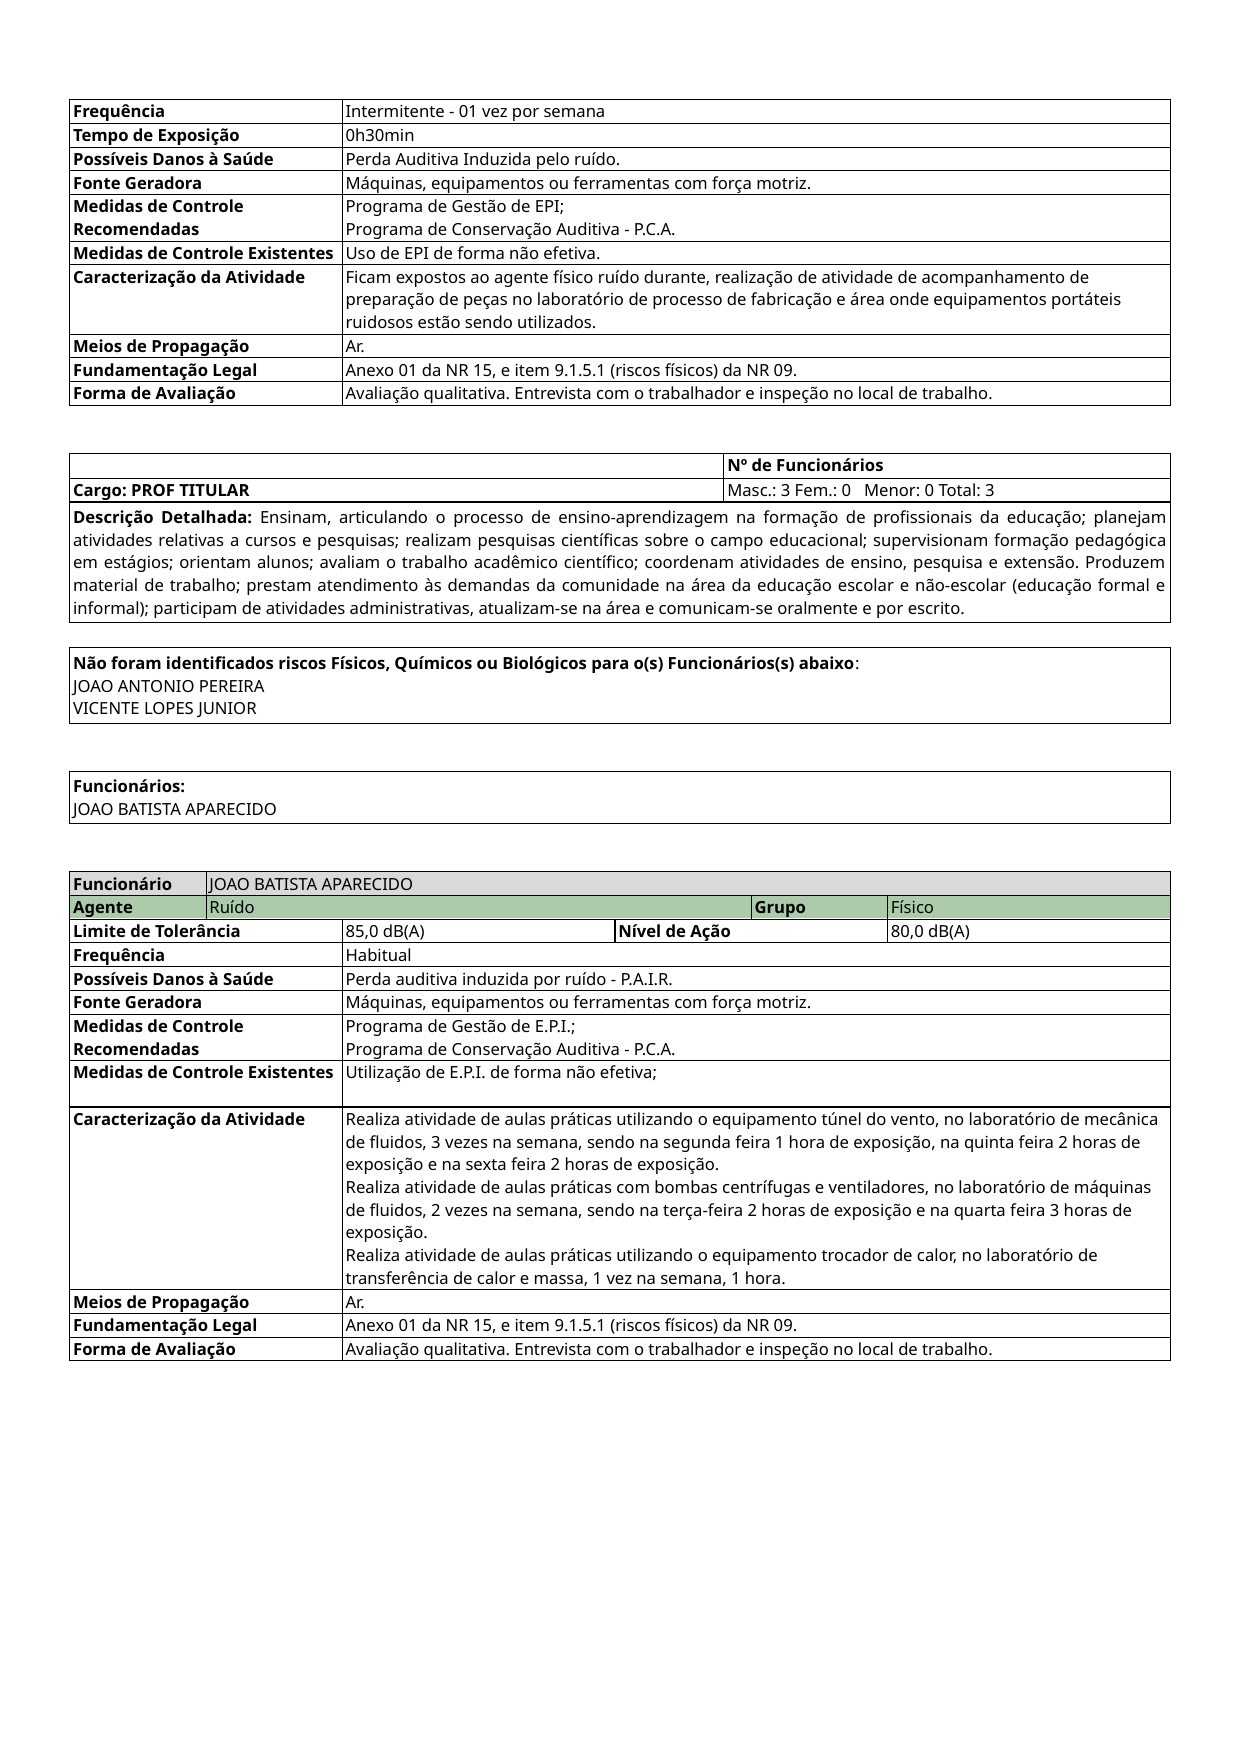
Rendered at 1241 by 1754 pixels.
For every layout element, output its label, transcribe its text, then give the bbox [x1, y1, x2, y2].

table_cell Cargo: PROF TITULAR [70, 479, 723, 501]
table_cell Nível de Ação [616, 920, 887, 942]
table_header JOAO BATISTA APARECIDO [207, 872, 1170, 895]
table_cell Perda auditiva induzida por ruído - P.A.I.R. [343, 967, 1170, 990]
table_cell Possíveis Danos à Saúde [70, 148, 342, 170]
table_cell Descrição Detalhada: Ensinam, articulando o processo de ensino-aprendizagem na formação de profissionais da educação; planejam atividades relativas a cursos e pesquisas; realizam pesquisas científicas sobre o campo educacional; supervisionam formação pedagógica em estágios; orientam alunos; avaliam o trabalho acadêmico científico; coordenam atividades de ensino, pesquisa e extensão. Produzem material de trabalho; prestam atendimento às demandas da comunidade na área da educação escolar e não-escolar (educação formal e informal); participam de atividades administrativas, atualizam-se na área e comunicam-se oralmente e por escrito. [70, 503, 1170, 622]
table_cell Grupo [752, 896, 887, 918]
table_cell Avaliação qualitativa. Entrevista com o trabalhador e inspeção no local de trabalho. [343, 1338, 1170, 1360]
table_cell Masc.: 3 Fem.: 0 Menor: 0 Total: 3 [724, 479, 1170, 501]
table_cell Frequência [70, 100, 342, 123]
table_cell Ar. [343, 1290, 1170, 1313]
table_cell Caracterização da Atividade [70, 265, 342, 333]
table_header Nº de Funcionários [724, 454, 1170, 478]
table_cell Ruído [207, 896, 751, 918]
table_cell Meios de Propagação [70, 1290, 342, 1313]
table_cell Limite de Tolerância [70, 920, 342, 942]
table_cell 85,0 dB(A) [343, 920, 614, 942]
table_cell Habitual [343, 943, 1170, 966]
table_header [70, 454, 723, 478]
table_cell Utilização de E.P.I. de forma não efetiva; [343, 1061, 1170, 1106]
table_cell Máquinas, equipamentos ou ferramentas com força motriz. [343, 991, 1170, 1013]
table_cell Anexo 01 da NR 15, e item 9.1.5.1 (riscos físicos) da NR 09. [343, 1314, 1170, 1337]
table_cell Programa de Gestão de EPI; Programa de Conservação Auditiva - P.C.A. [343, 195, 1170, 241]
table_cell Perda Auditiva Induzida pelo ruído. [343, 148, 1170, 170]
table_header Funcionário [70, 872, 206, 895]
table_cell Fundamentação Legal [70, 358, 342, 381]
table_cell Realiza atividade de aulas práticas utilizando o equipamento túnel do vento, no laboratório de mecânica de fluidos, 3 vezes na semana, sendo na segunda feira 1 hora de exposição, na quinta feira 2 horas de exposição e na sexta feira 2 horas de exposição. Realiza atividade de aulas práticas com bombas centrífugas e ventiladores, no laboratório de máquinas de fluidos, 2 vezes na semana, sendo na terça-feira 2 horas de exposição e na quarta feira 3 horas de exposição. Realiza atividade de aulas práticas utilizando o equipamento trocador de calor, no laboratório de transferência de calor e massa, 1 vez na semana, 1 hora. [343, 1108, 1170, 1289]
table_cell Uso de EPI de forma não efetiva. [343, 242, 1170, 264]
table_cell Medidas de Controle Existentes [70, 1061, 342, 1106]
table_cell Meios de Propagação [70, 335, 342, 357]
table_cell Intermitente - 01 vez por semana [343, 100, 1170, 123]
table_cell 80,0 dB(A) [888, 920, 1170, 942]
table_cell Forma de Avaliação [70, 382, 342, 405]
table_cell Avaliação qualitativa. Entrevista com o trabalhador e inspeção no local de trabalho. [343, 382, 1170, 405]
table_header Funcionários: JOAO BATISTA APARECIDO [70, 772, 1170, 823]
table_cell Fonte Geradora [70, 991, 342, 1013]
table_cell Forma de Avaliação [70, 1338, 342, 1360]
table_cell Fundamentação Legal [70, 1314, 342, 1337]
table_cell Medidas de Controle Recomendadas [70, 1015, 342, 1060]
table_cell Físico [888, 896, 1170, 918]
table_cell Medidas de Controle Recomendadas [70, 195, 342, 241]
table_cell Máquinas, equipamentos ou ferramentas com força motriz. [343, 171, 1170, 194]
table_cell Anexo 01 da NR 15, e item 9.1.5.1 (riscos físicos) da NR 09. [343, 358, 1170, 381]
table_cell 0h30min [343, 124, 1170, 147]
table_cell Fonte Geradora [70, 171, 342, 194]
table_cell Ar. [343, 335, 1170, 357]
table_cell Caracterização da Atividade [70, 1108, 342, 1289]
table_cell Ficam expostos ao agente físico ruído durante, realização de atividade de acompanhamento de preparação de peças no laboratório de processo de fabricação e área onde equipamentos portáteis ruidosos estão sendo utilizados. [343, 265, 1170, 333]
table_cell Agente [70, 896, 206, 918]
table_header Não foram identificados riscos Físicos, Químicos ou Biológicos para o(s) Funcionários(s) abaixo: JOAO ANTONIO PEREIRA VICENTE LOPES JUNIOR [70, 648, 1170, 723]
table_cell Possíveis Danos à Saúde [70, 967, 342, 990]
table_cell Programa de Gestão de E.P.I.; Programa de Conservação Auditiva - P.C.A. [343, 1015, 1170, 1060]
table_cell Tempo de Exposição [70, 124, 342, 147]
table_cell Frequência [70, 943, 342, 966]
table_cell Medidas de Controle Existentes [70, 242, 342, 264]
